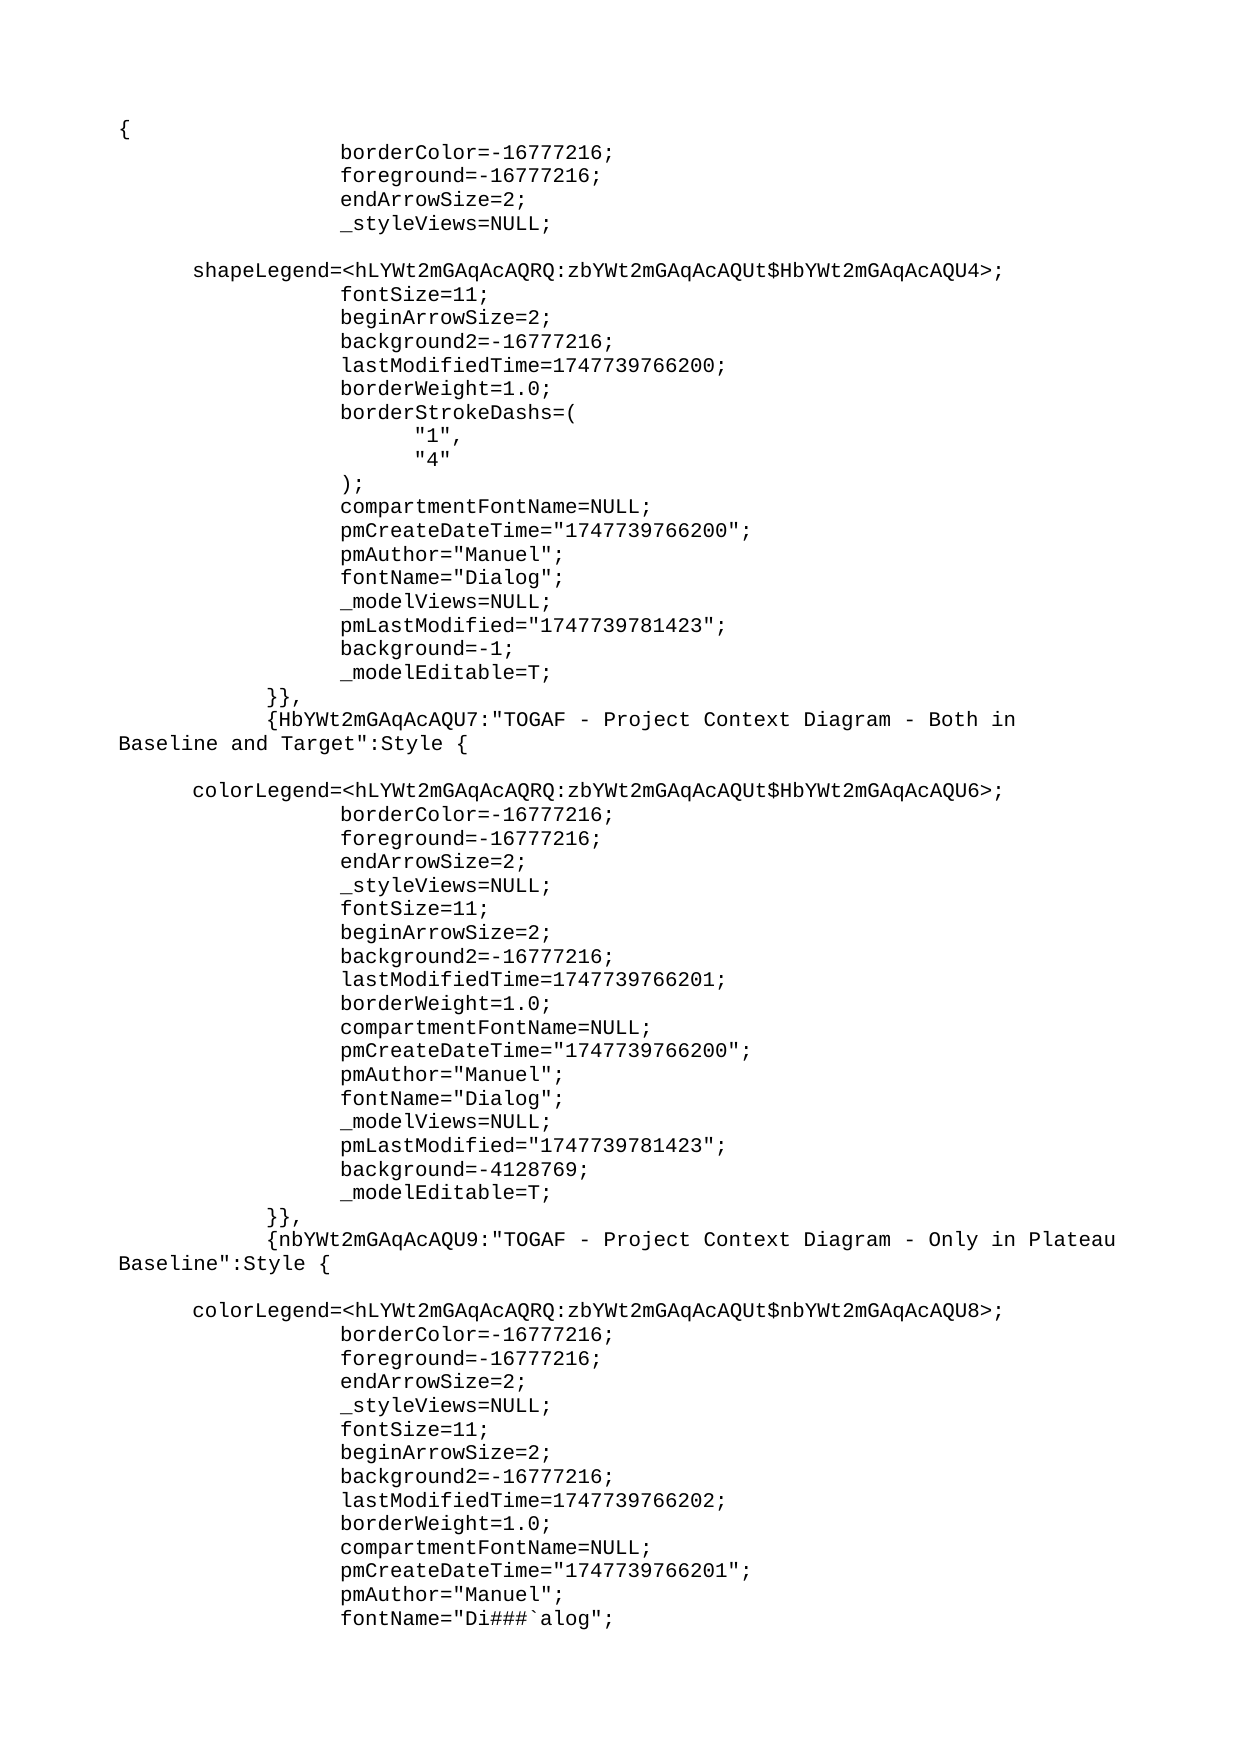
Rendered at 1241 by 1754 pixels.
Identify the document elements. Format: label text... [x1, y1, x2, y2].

text { borderColor=-16777216; foreground=-16777216; endArrowSize=2; _styleViews=NULL; shapeLegend=<hLYWt2mGAqAcAQRQ:zbYWt2mGAqAcAQUt$HbYWt2mGAqAcAQU4>; fontSize=11; beginArrowSize=2; background2=-16777216; lastModifiedTime=1747739766200; borderWeight=1.0; borderStrokeDashs=( "1", "4" ); compartmentFontName=NULL; pmCreateDateTime="1747739766200"; pmAuthor="Manuel"; fontName="Dialog"; _modelViews=NULL; pmLastModified="1747739781423"; background=-1; _modelEditable=T; }}, {HbYWt2mGAqAcAQU7:"TOGAF - Project Context Diagram - Both in Baseline and Target":Style { colorLegend=<hLYWt2mGAqAcAQRQ:zbYWt2mGAqAcAQUt$HbYWt2mGAqAcAQU6>; borderColor=-16777216; foreground=-16777216; endArrowSize=2; _styleViews=NULL; fontSize=11; beginArrowSize=2; background2=-16777216; lastModifiedTime=1747739766201; borderWeight=1.0; compartmentFontName=NULL; pmCreateDateTime="1747739766200"; pmAuthor="Manuel"; fontName="Dialog"; _modelViews=NULL; pmLastModified="1747739781423"; background=-4128769; _modelEditable=T; }}, {nbYWt2mGAqAcAQU9:"TOGAF - Project Context Diagram - Only in Plateau Baseline":Style { colorLegend=<hLYWt2mGAqAcAQRQ:zbYWt2mGAqAcAQUt$nbYWt2mGAqAcAQU8>; borderColor=-16777216; foreground=-16777216; endArrowSize=2; _styleViews=NULL; fontSize=11; beginArrowSize=2; background2=-16777216; lastModifiedTime=1747739766202; borderWeight=1.0; compartmentFontName=NULL; pmCreateDateTime="1747739766201"; pmAuthor="Manuel"; fontName="Di###`alog"; [118, 118, 1122, 1631]
